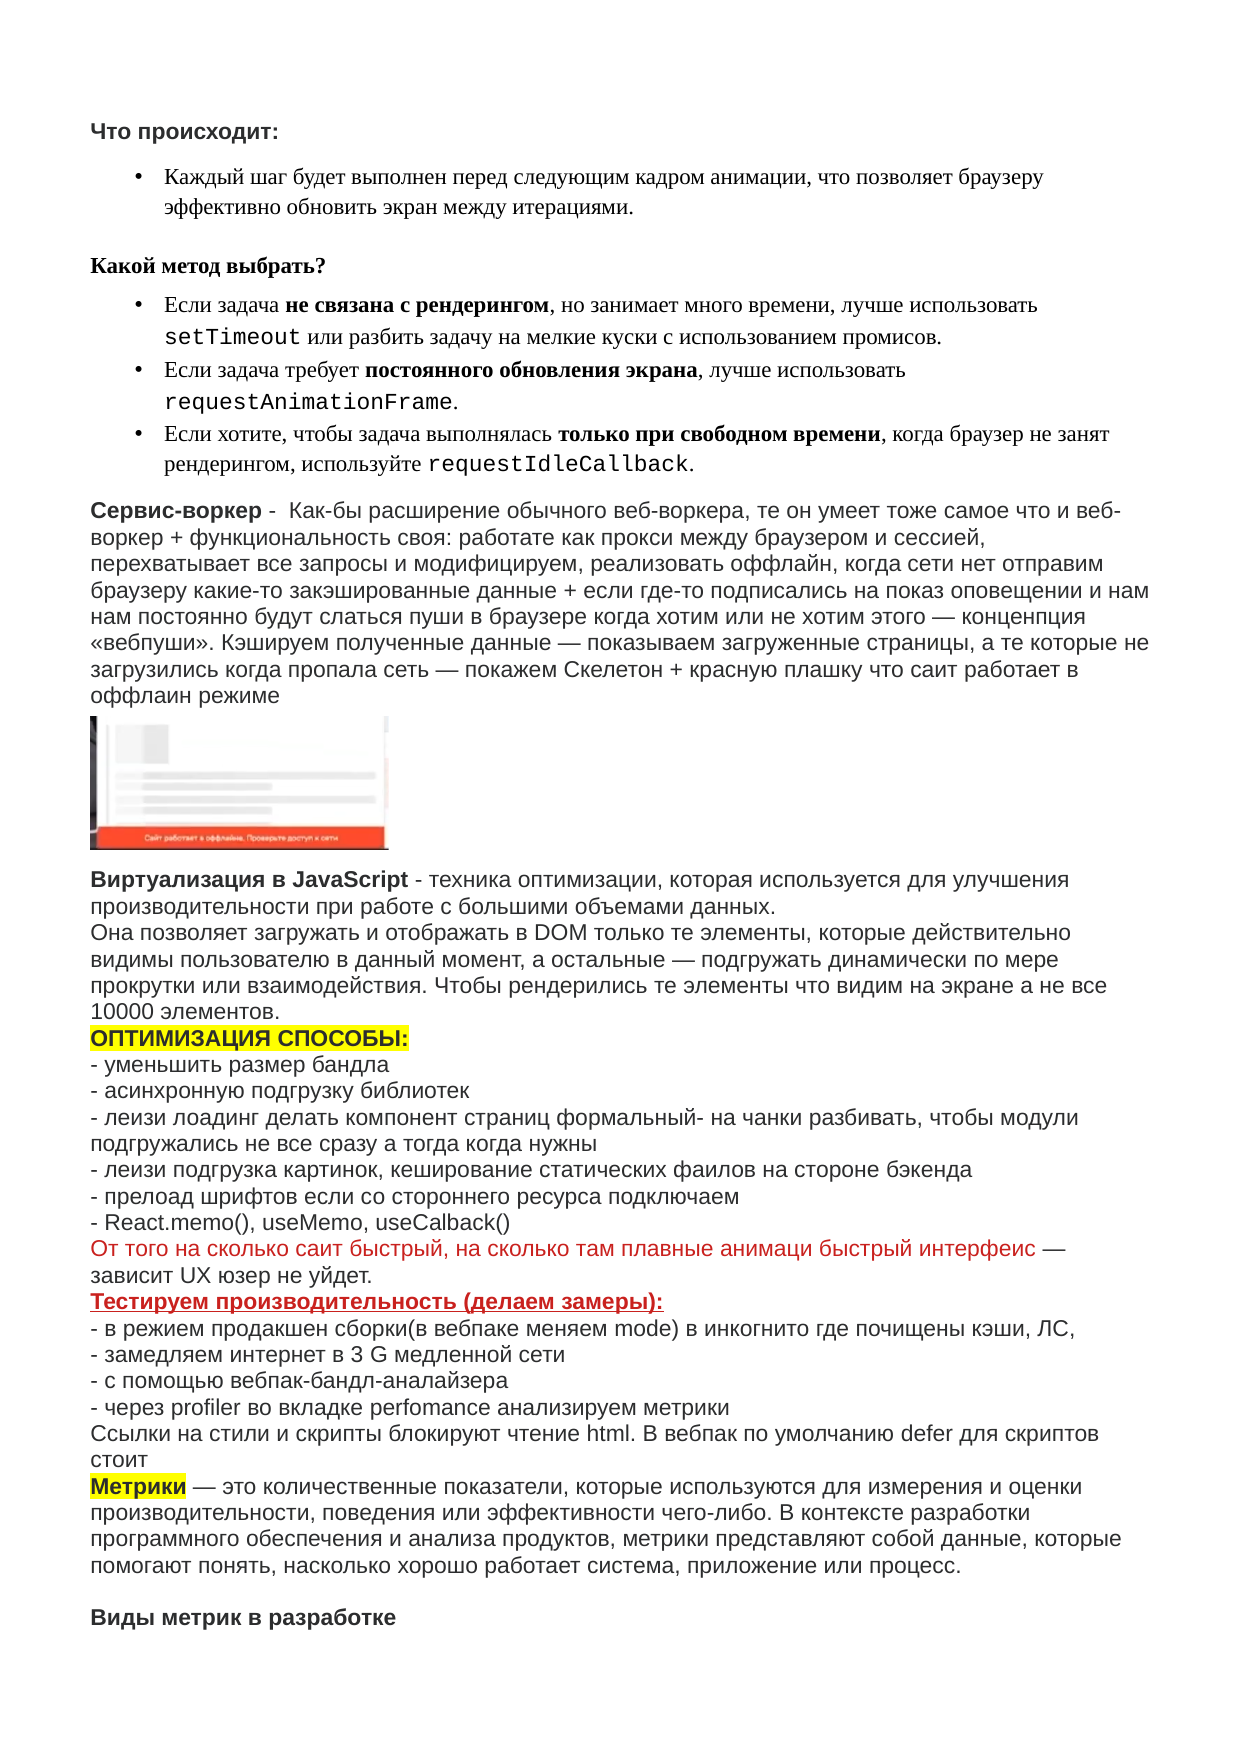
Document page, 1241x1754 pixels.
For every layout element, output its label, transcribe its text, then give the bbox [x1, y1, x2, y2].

text Сервис-воркер - Как-бы расширение обычного веб-воркера, те он умеет тоже самое что и веб-воркер + функциональность своя: работате как прокси между браузером и сессией, перехватывает все запросы и модифицируем, реализовать оффлайн, когда сети нет отправим браузеру какие-то закэшированные данные + если где-то подписались на показ оповещении и нам нам постоянно будут слаться пуши в браузере когда хотим или не хотим этого — конценпция «вебпуши». Кэшируем полученные данные — показываем загруженные страницы, а те которые не загрузились когда пропала сеть — покажем Скелетон + красную плашку что саит работает в оффлаин режиме [90, 497, 1150, 708]
text - React.memo(), useMemo, useCalback() [90, 1209, 1150, 1235]
text - через profiler во вкладке perfomance анализируем метрики [90, 1393, 1150, 1420]
text Ссылки на стили и скрипты блокируют чтение html. В вебпак по умолчанию defer для скриптов стоит [90, 1420, 1150, 1473]
text Тестируем производительность (делаем замеры): [90, 1288, 1150, 1314]
text - леизи лоадинг делать компонент страниц формальный- на чанки разбивать, чтобы модули подгружались не все сразу а тогда когда нужны [90, 1104, 1150, 1156]
text ОПТИМИЗАЦИЯ СПОСОБЫ: [90, 1024, 1150, 1051]
list Если хотите, чтобы задача выполнялась только при свободном времени, когда браузер не занят рендерингом, используйте requestIdleCallback. [134, 420, 1150, 479]
text Виртуализация в JavaScript - техника оптимизации, которая используется для улучшения производительности при работе с большими объемами данных. [90, 866, 1150, 919]
list Каждый шаг будет выполнен перед следующим кадром анимации, что позволяет браузеру эффективно обновить экран между итерациями. [134, 163, 1150, 219]
text От того на сколько саит быстрый, на сколько там плавные анимаци быстрый интерфеис — зависит UX юзер не уйдет. [90, 1235, 1150, 1288]
text - леизи подгрузка картинок, кеширование статических фаилов на стороне бэкенда [90, 1156, 1150, 1183]
text - в режием продакшен сборки(в вебпаке меняем mode) в инкогнито где почищены кэши, ЛС, [90, 1314, 1150, 1341]
text Метрики — это количественные показатели, которые используются для измерения и оценки производительности, поведения или эффективности чего-либо. В контексте разработки программного обеспечения и анализа продуктов, метрики представляют собой данные, которые помогают понять, насколько хорошо работает система, приложение или процесс. Виды метрик в разработке [90, 1473, 1150, 1631]
text - прелоад шрифтов если со стороннего ресурса подключаем [90, 1183, 1150, 1209]
picture [90, 716, 389, 850]
text - асинхронную подгрузку библиотек [90, 1077, 1150, 1104]
text - замедляем интернет в 3 G медленной сети [90, 1341, 1150, 1367]
text Она позволяет загружать и отображать в DOM только те элементы, которые действительно видимы пользователю в данный момент, а остальные — подгружать динамически по мере прокрутки или взаимодействия. Чтобы рендерились те элементы что видим на экране а не все 10000 элементов. [90, 919, 1150, 1024]
list Если задача требует постоянного обновления экрана, лучше использовать requestAnimationFrame. [134, 356, 1150, 416]
text - уменьшить размер бандла [90, 1051, 1150, 1077]
text Что происходит: [90, 118, 1150, 144]
subtitle Какой метод выбрать? [90, 252, 1150, 279]
text - с помощью вебпак-бандл-аналайзера [90, 1367, 1150, 1393]
list Если задача не связана с рендерингом, но занимает много времени, лучше использовать setTimeout или разбить задачу на мелкие куски с использованием промисов. [134, 291, 1150, 352]
